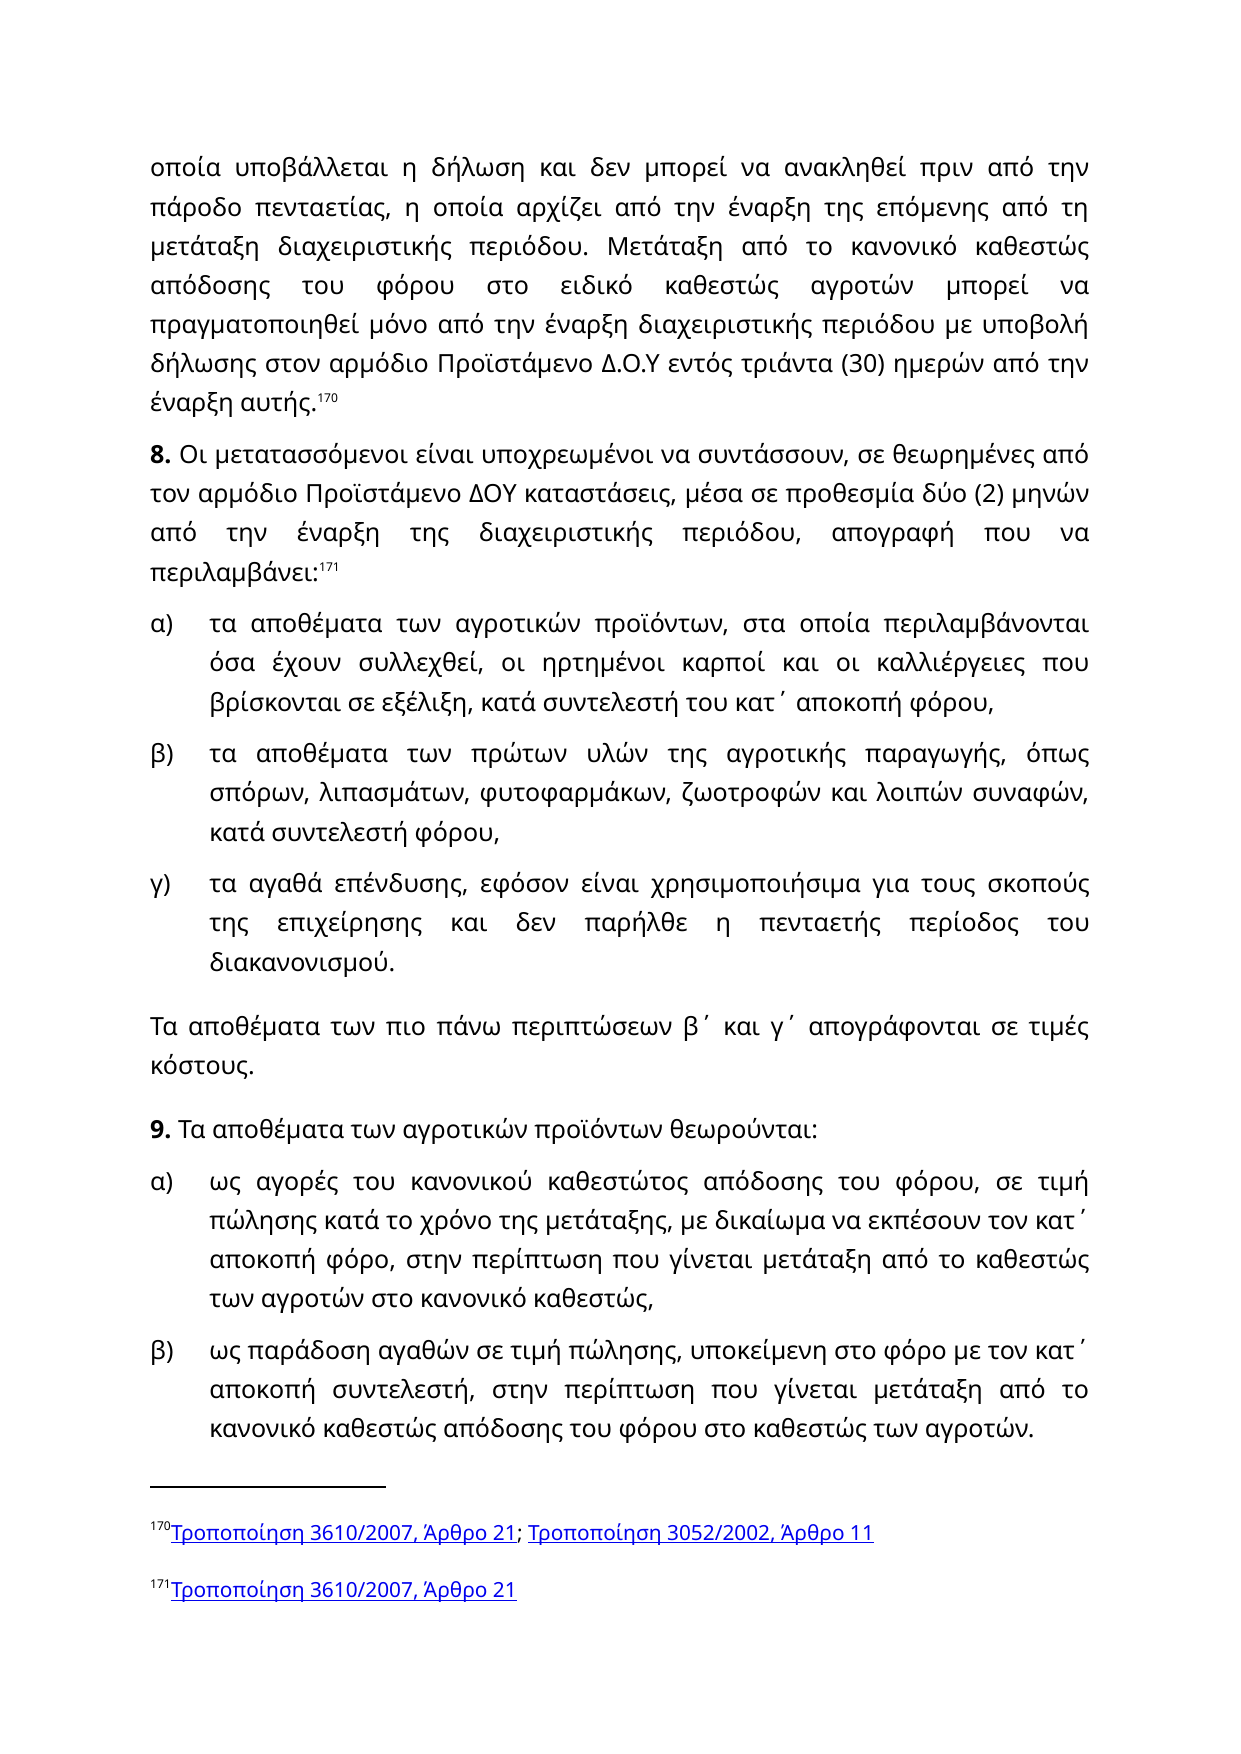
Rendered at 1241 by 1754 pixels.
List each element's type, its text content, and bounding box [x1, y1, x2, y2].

list β) ως παράδοση αγαθών σε τιμή πώλησης, υποκείμενη στο φόρο με τον κατ΄ αποκοπή συντελεστή, στην περίπτωση που γίνεται μετάταξη από το κανονικό καθεστώς απόδοσης του φόρου στο καθεστώς των αγροτών. [150, 1332, 1090, 1445]
list γ) τα αγαθά επένδυσης, εφόσον είναι χρησιμοποιήσιμα για τους σκοπούς της επιχείρησης και δεν παρήλθε η πενταετής περίοδος του διακανονισμού. [150, 866, 1090, 978]
list α) τα αποθέματα των αγροτικών προϊόντων, στα οποία περιλαμβάνονται όσα έχουν συλλεχθεί, οι ηρτημένοι καρποί και οι καλλιέργειες που βρίσκονται σε εξέλιξη, κατά συντελεστή του κατ΄ αποκοπή φόρου, [150, 606, 1090, 718]
list α) ως αγορές του κανονικού καθεστώτος απόδοσης του φόρου, σε τιμή πώλησης κατά το χρόνο της μετάταξης, με δικαίωμα να εκπέσουν τον κατ΄ αποκοπή φόρο, στην περίπτωση που γίνεται μετάταξη από το καθεστώς των αγροτών στο κανονικό καθεστώς, [150, 1163, 1090, 1315]
text Τα αποθέματα των πιο πάνω περιπτώσεων β΄ και γ΄ απογράφονται σε τιμές κόστους. [150, 1008, 1090, 1082]
text 8. Οι μετατασσόμενοι είναι υποχρεωμένοι να συντάσσουν, σε θεωρημένες από τον αρμόδιο Προϊστάμενο ΔΟΥ καταστάσεις, μέσα σε προθεσμία δύο (2) μηνών από την έναρξη της διαχειριστικής περιόδου, απογραφή που να περιλαμβάνει: [150, 437, 1090, 588]
text 9. Τα αποθέματα των αγροτικών προϊόντων θεωρούνται: [150, 1112, 1090, 1146]
text Τροποποίηση 3610/2007, Άρθρο 21; Τροποποίηση 3052/2002, Άρθρο 11 [150, 1518, 1090, 1546]
list β) τα αποθέματα των πρώτων υλών της αγροτικής παραγωγής, όπως σπόρων, λιπασμάτων, φυτοφαρμάκων, ζωοτροφών και λοιπών συναφών, κατά συντελεστή φόρου, [150, 736, 1090, 848]
text Τροποποίηση 3610/2007, Άρθρο 21 [150, 1576, 1090, 1604]
text οποία υποβάλλεται η δήλωση και δεν μπορεί να ανακληθεί πριν από την πάροδο πενταετίας, η οποία αρχίζει από την έναρξη της επόμενης από τη μετάταξη διαχειριστικής περιόδου. Μετάταξη από το κανονικό καθεστώς απόδοσης του φόρου στο ειδικό καθεστώς αγροτών μπορεί να πραγματοποιηθεί μόνο από την έναρξη διαχειριστικής περιόδου με υποβολή δήλωσης στον αρμόδιο Προϊστάμενο Δ.Ο.Υ εντός τριάντα (30) ημερών από την έναρξη αυτής. [150, 150, 1090, 419]
